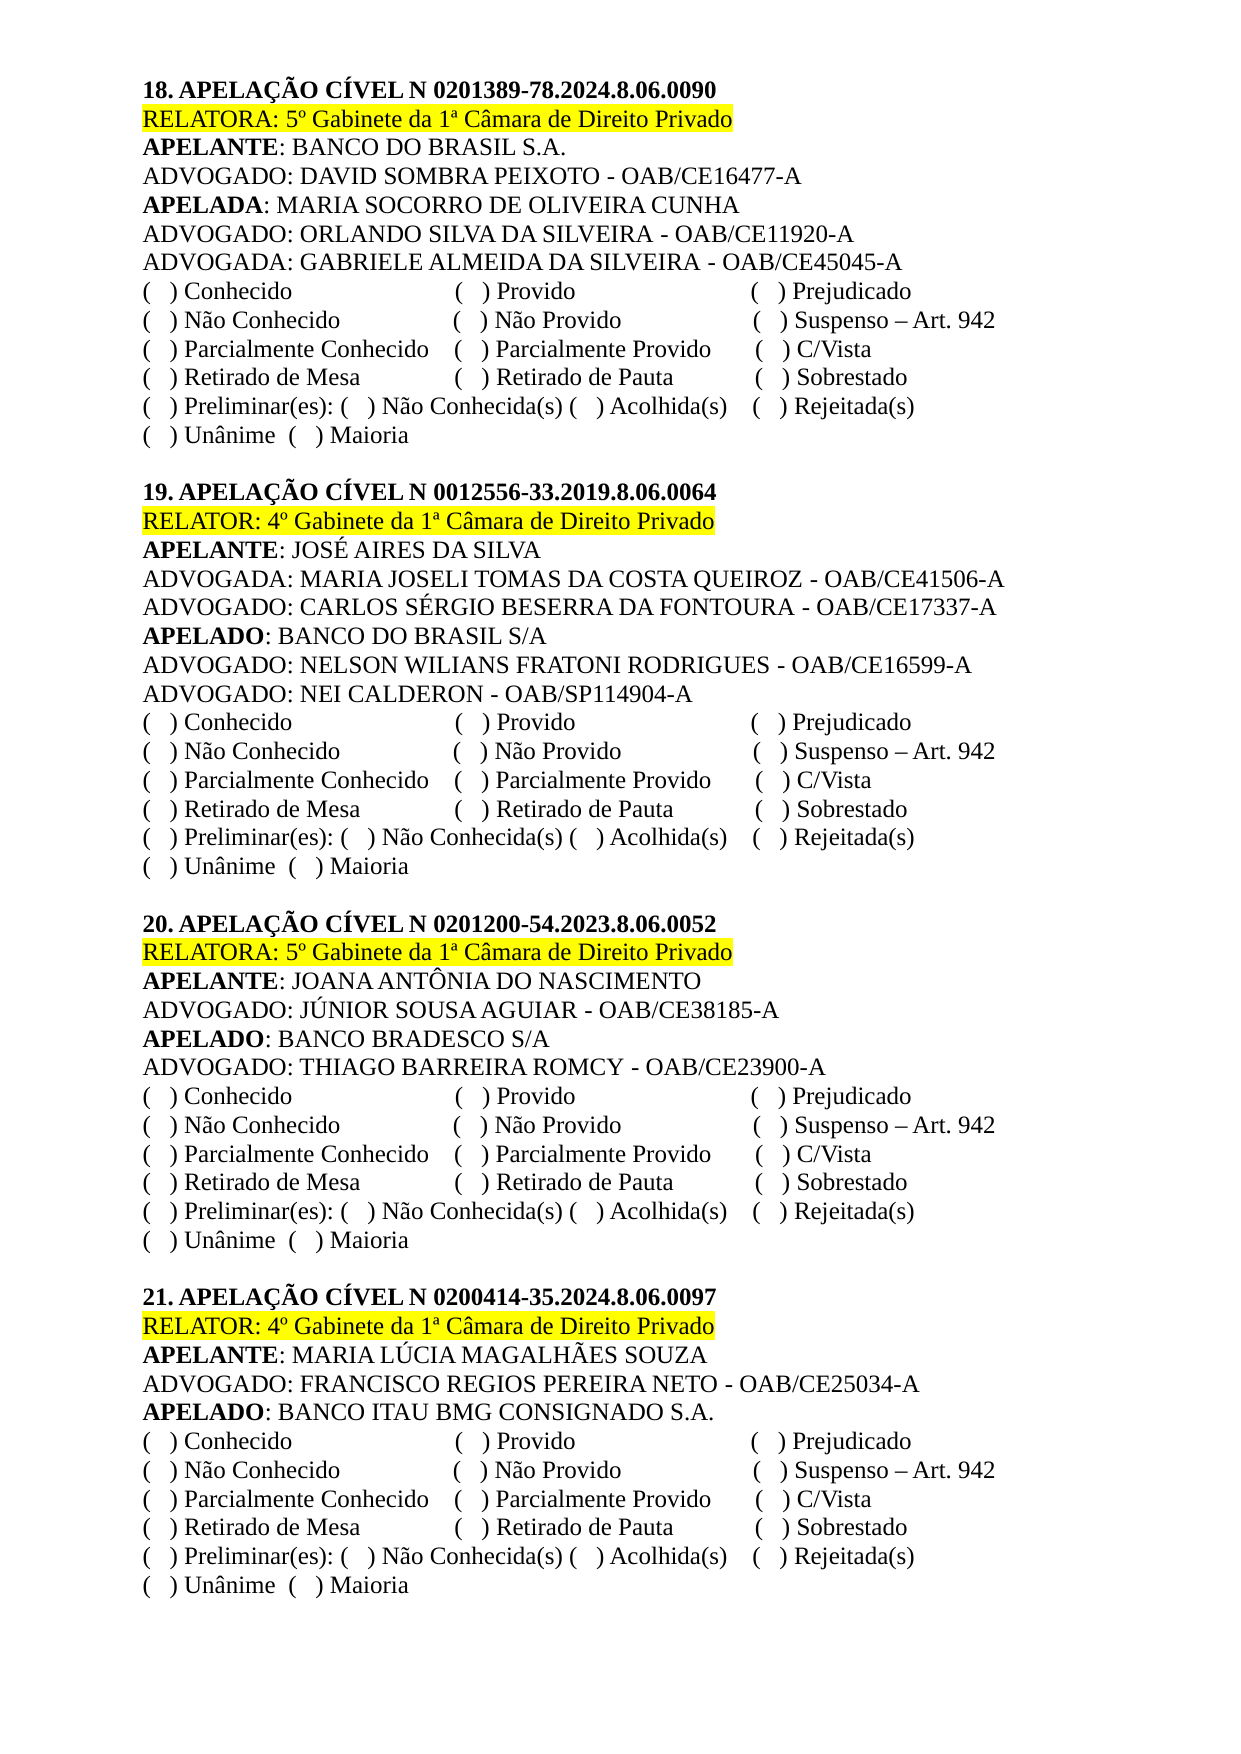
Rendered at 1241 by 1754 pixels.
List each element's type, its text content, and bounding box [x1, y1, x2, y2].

text ( ) Não Conhecido ( ) Não Provido ( ) Suspenso – Art. 942 [142, 1110, 1141, 1139]
text ( ) Não Conhecido ( ) Não Provido ( ) Suspenso – Art. 942 [142, 1455, 1141, 1484]
text ( ) Unânime ( ) Maioria 20. APELAÇÃO CÍVEL N 0201200-54.2023.8.06.0052 RELATORA: 5º Gabinete da 1ª Câmara de Direito Privado APELANTE: JOANA ANTÔNIA DO NASCIMENTO ADVOGADO: JÚNIOR SOUSA AGUIAR - OAB/CE38185-A APELADO: BANCO BRADESCO S/A ADVOGADO: THIAGO BARREIRA ROMCY - OAB/CE23900-A ( ) Conhecido ( ) Provido ( ) Prejudicado [142, 851, 1141, 1110]
text ( ) Retirado de Mesa ( ) Retirado de Pauta ( ) Sobrestado [142, 1167, 1141, 1196]
text ( ) Não Conhecido ( ) Não Provido ( ) Suspenso – Art. 942 [142, 736, 1141, 765]
text ( ) Parcialmente Conhecido ( ) Parcialmente Provido ( ) C/Vista [142, 1484, 1141, 1512]
text ( ) Retirado de Mesa ( ) Retirado de Pauta ( ) Sobrestado [142, 362, 1141, 391]
text ( ) Preliminar(es): ( ) Não Conhecida(s) ( ) Acolhida(s) ( ) Rejeitada(s) [142, 822, 1141, 851]
text ( ) Unânime ( ) Maioria 19. APELAÇÃO CÍVEL N 0012556-33.2019.8.06.0064 RELATOR: 4º Gabinete da 1ª Câmara de Direito Privado APELANTE: JOSÉ AIRES DA SILVA ADVOGADA: MARIA JOSELI TOMAS DA COSTA QUEIROZ - OAB/CE41506-A ADVOGADO: CARLOS SÉRGIO BESERRA DA FONTOURA - OAB/CE17337-A APELADO: BANCO DO BRASIL S/A ADVOGADO: NELSON WILIANS FRATONI RODRIGUES - OAB/CE16599-A ADVOGADO: NEI CALDERON - OAB/SP114904-A ( ) Conhecido ( ) Provido ( ) Prejudicado [142, 420, 1141, 736]
text ( ) Retirado de Mesa ( ) Retirado de Pauta ( ) Sobrestado [142, 1512, 1141, 1541]
text ( ) Preliminar(es): ( ) Não Conhecida(s) ( ) Acolhida(s) ( ) Rejeitada(s) [142, 391, 1141, 420]
text ( ) Parcialmente Conhecido ( ) Parcialmente Provido ( ) C/Vista [142, 1139, 1141, 1167]
text ( ) Preliminar(es): ( ) Não Conhecida(s) ( ) Acolhida(s) ( ) Rejeitada(s) [142, 1196, 1141, 1225]
text 18. APELAÇÃO CÍVEL N 0201389-78.2024.8.06.0090 RELATORA: 5º Gabinete da 1ª Câmara de Direito Privado APELANTE: BANCO DO BRASIL S.A. ADVOGADO: DAVID SOMBRA PEIXOTO - OAB/CE16477-A APELADA: MARIA SOCORRO DE OLIVEIRA CUNHA ADVOGADO: ORLANDO SILVA DA SILVEIRA - OAB/CE11920-A ADVOGADA: GABRIELE ALMEIDA DA SILVEIRA - OAB/CE45045-A ( ) Conhecido ( ) Provido ( ) Prejudicado [142, 75, 1141, 305]
text ( ) Parcialmente Conhecido ( ) Parcialmente Provido ( ) C/Vista [142, 334, 1141, 362]
text ( ) Retirado de Mesa ( ) Retirado de Pauta ( ) Sobrestado [142, 794, 1141, 822]
text ( ) Não Conhecido ( ) Não Provido ( ) Suspenso – Art. 942 [142, 305, 1141, 334]
text ( ) Preliminar(es): ( ) Não Conhecida(s) ( ) Acolhida(s) ( ) Rejeitada(s) [142, 1541, 1141, 1570]
text ( ) Unânime ( ) Maioria 21. APELAÇÃO CÍVEL N 0200414-35.2024.8.06.0097 RELATOR: 4º Gabinete da 1ª Câmara de Direito Privado APELANTE: MARIA LÚCIA MAGALHÃES SOUZA ADVOGADO: FRANCISCO REGIOS PEREIRA NETO - OAB/CE25034-A APELADO: BANCO ITAU BMG CONSIGNADO S.A. ( ) Conhecido ( ) Provido ( ) Prejudicado [142, 1225, 1141, 1455]
text ( ) Unânime ( ) Maioria [142, 1570, 1141, 1627]
text ( ) Parcialmente Conhecido ( ) Parcialmente Provido ( ) C/Vista [142, 765, 1141, 794]
